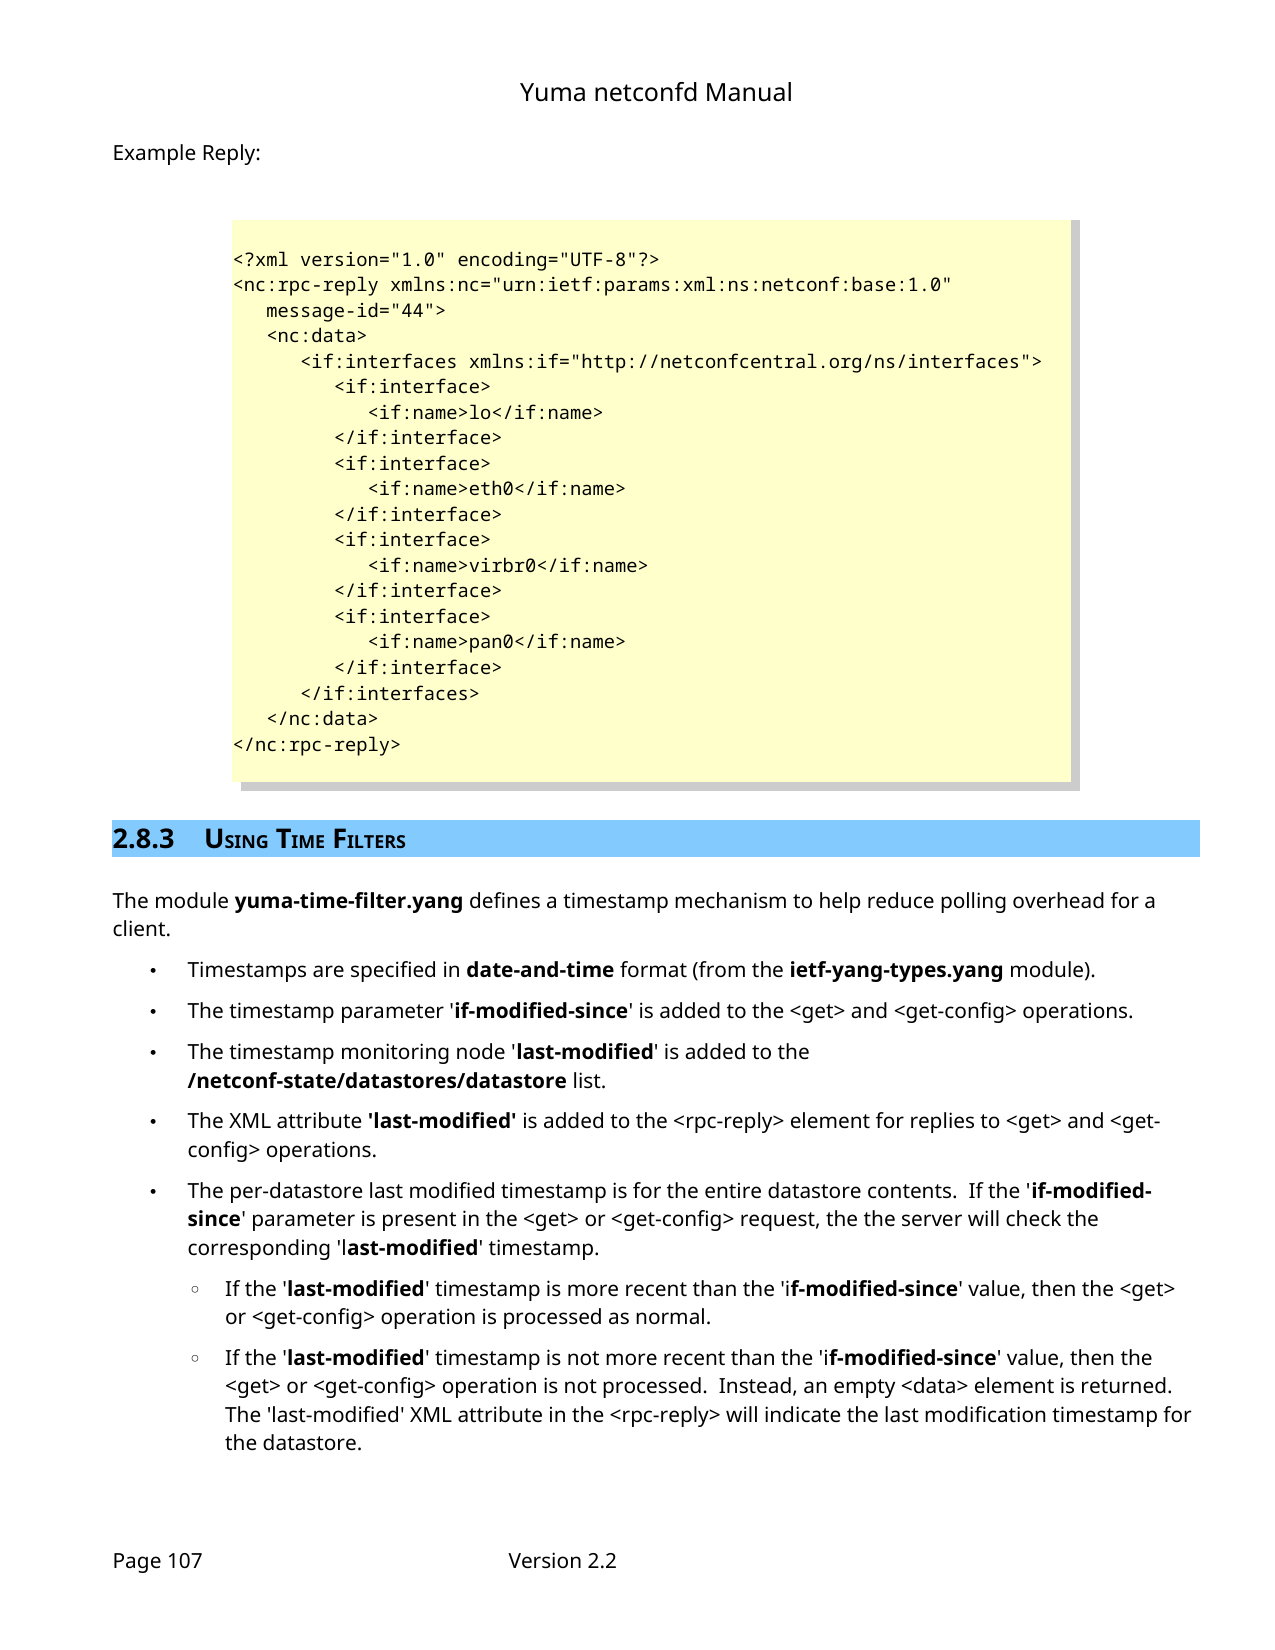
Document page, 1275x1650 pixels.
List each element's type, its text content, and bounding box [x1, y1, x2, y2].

text <if:interface> [232, 450, 1071, 476]
text <if:name>lo</if:name> [232, 399, 1071, 424]
text <if:name>virbr0</if:name> [232, 552, 1071, 578]
text </if:interface> [232, 501, 1071, 527]
text <nc:data> [232, 322, 1071, 348]
text </nc:rpc-reply> [232, 731, 1071, 756]
list The timestamp monitoring node 'last-modified' is added to the /netconf-state/datastores/datastore list. [150, 1037, 1200, 1094]
text <if:interface> [232, 527, 1071, 552]
text message-id="44"> [232, 297, 1071, 322]
list The XML attribute 'last-modified' is added to the <rpc-reply> element for replies to <get> and <get-config> operations. [150, 1107, 1200, 1163]
text <?xml version="1.0" encoding="UTF-8"?> [232, 246, 1071, 271]
text </if:interface> [232, 654, 1071, 680]
text <if:interface> [232, 373, 1071, 399]
text </if:interface> [232, 578, 1071, 603]
text The module yuma-time-filter.yang defines a timestamp mechanism to help reduce polling overhead for a client. [112, 886, 1200, 943]
list The per-datastore last modified timestamp is for the entire datastore contents. If the 'if-modified-since' parameter is present in the <get> or <get-config> request, the the server will check the corresponding 'last-modified' timestamp. [150, 1176, 1200, 1261]
list If the 'last-modified' timestamp is more recent than the 'if-modified-since' value, then the <get> or <get-config> operation is processed as normal. [187, 1274, 1200, 1331]
text <if:interfaces xmlns:if="http://netconfcentral.org/ns/interfaces"> [232, 348, 1071, 373]
text </nc:data> [232, 705, 1071, 731]
list Timestamps are specified in date-and-time format (from the ietf-yang-types.yang module). [150, 955, 1200, 984]
text <if:name>eth0</if:name> [232, 476, 1071, 501]
list The timestamp parameter 'if-modified-since' is added to the <get> and <get-config> operations. [150, 996, 1200, 1025]
text </if:interface> [232, 424, 1071, 450]
text </if:interfaces> [232, 680, 1071, 705]
text <if:name>pan0</if:name> [232, 629, 1071, 654]
text <if:interface> [232, 603, 1071, 629]
text <nc:rpc-reply xmlns:nc="urn:ietf:params:xml:ns:netconf:base:1.0" [232, 271, 1071, 297]
subtitle Using Time Filters [112, 820, 1200, 857]
list If the 'last-modified' timestamp is not more recent than the 'if-modified-since' value, then the <get> or <get-config> operation is not processed. Instead, an empty <data> element is returned. The 'last-modified' XML attribute in the <rpc-reply> will indicate the last modification timestamp for the datastore. [187, 1343, 1200, 1457]
text Example Reply: [112, 138, 1200, 167]
